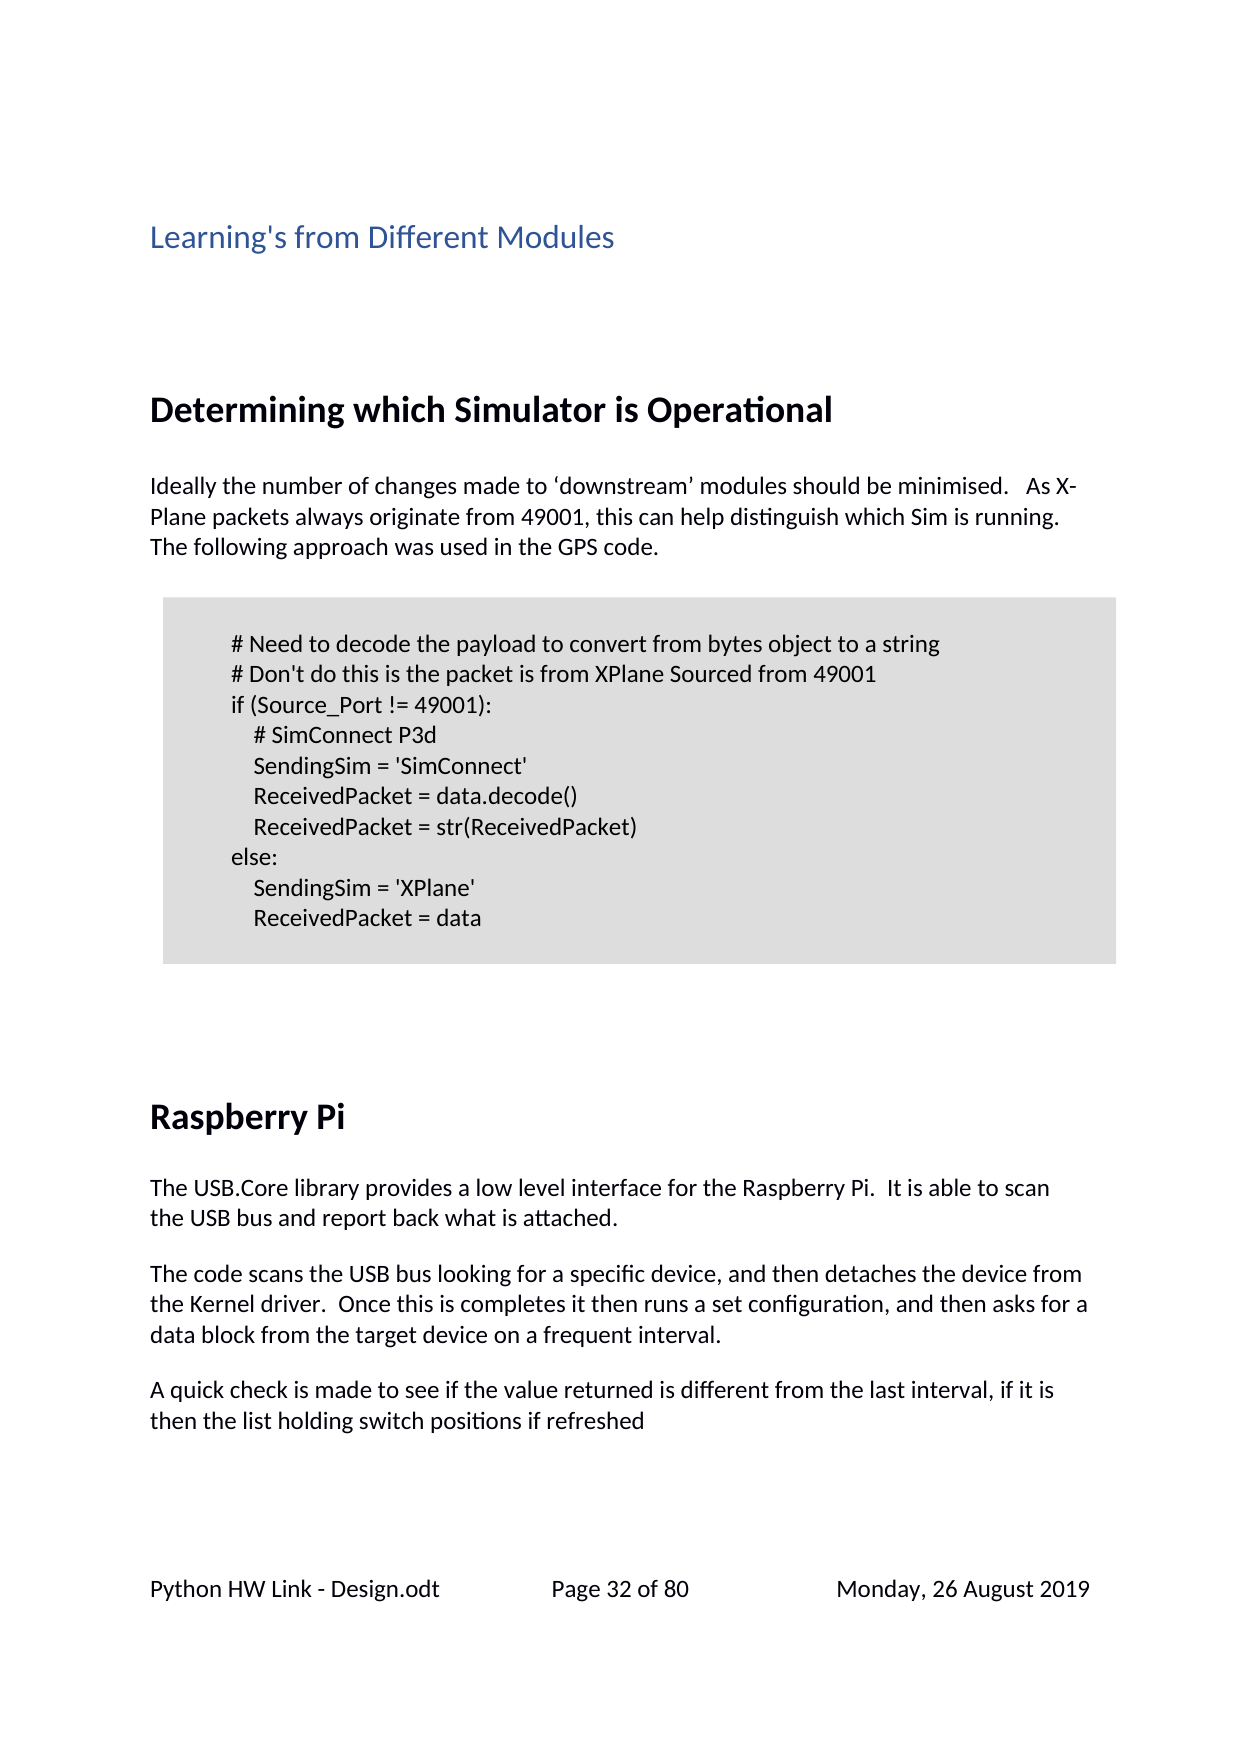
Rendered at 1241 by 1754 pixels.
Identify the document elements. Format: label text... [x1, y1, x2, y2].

text The code scans the USB bus looking for a specific device, and then detaches the device from the Kernel driver. Once this is completes it then runs a set configuration, and then asks for a data block from the target device on a frequent interval. [150, 1258, 1090, 1350]
subtitle Determining which Simulator is Operational [150, 386, 1090, 431]
subtitle Learning's from Different Modules [150, 216, 1090, 256]
text A quick check is made to see if the value returned is different from the last interval, if it is then the list holding switch positions if refreshed [150, 1375, 1090, 1436]
subtitle Raspberry Pi [150, 1093, 1090, 1139]
text The USB.Core library provides a low level interface for the Raspberry Pi. It is able to scan the USB bus and report back what is attached. [150, 1172, 1090, 1233]
text Ideally the number of changes made to ‘downstream’ modules should be minimised. As X-Plane packets always originate from 49001, this can help distinguish which Sim is running. The following approach was used in the GPS code. [150, 470, 1090, 562]
